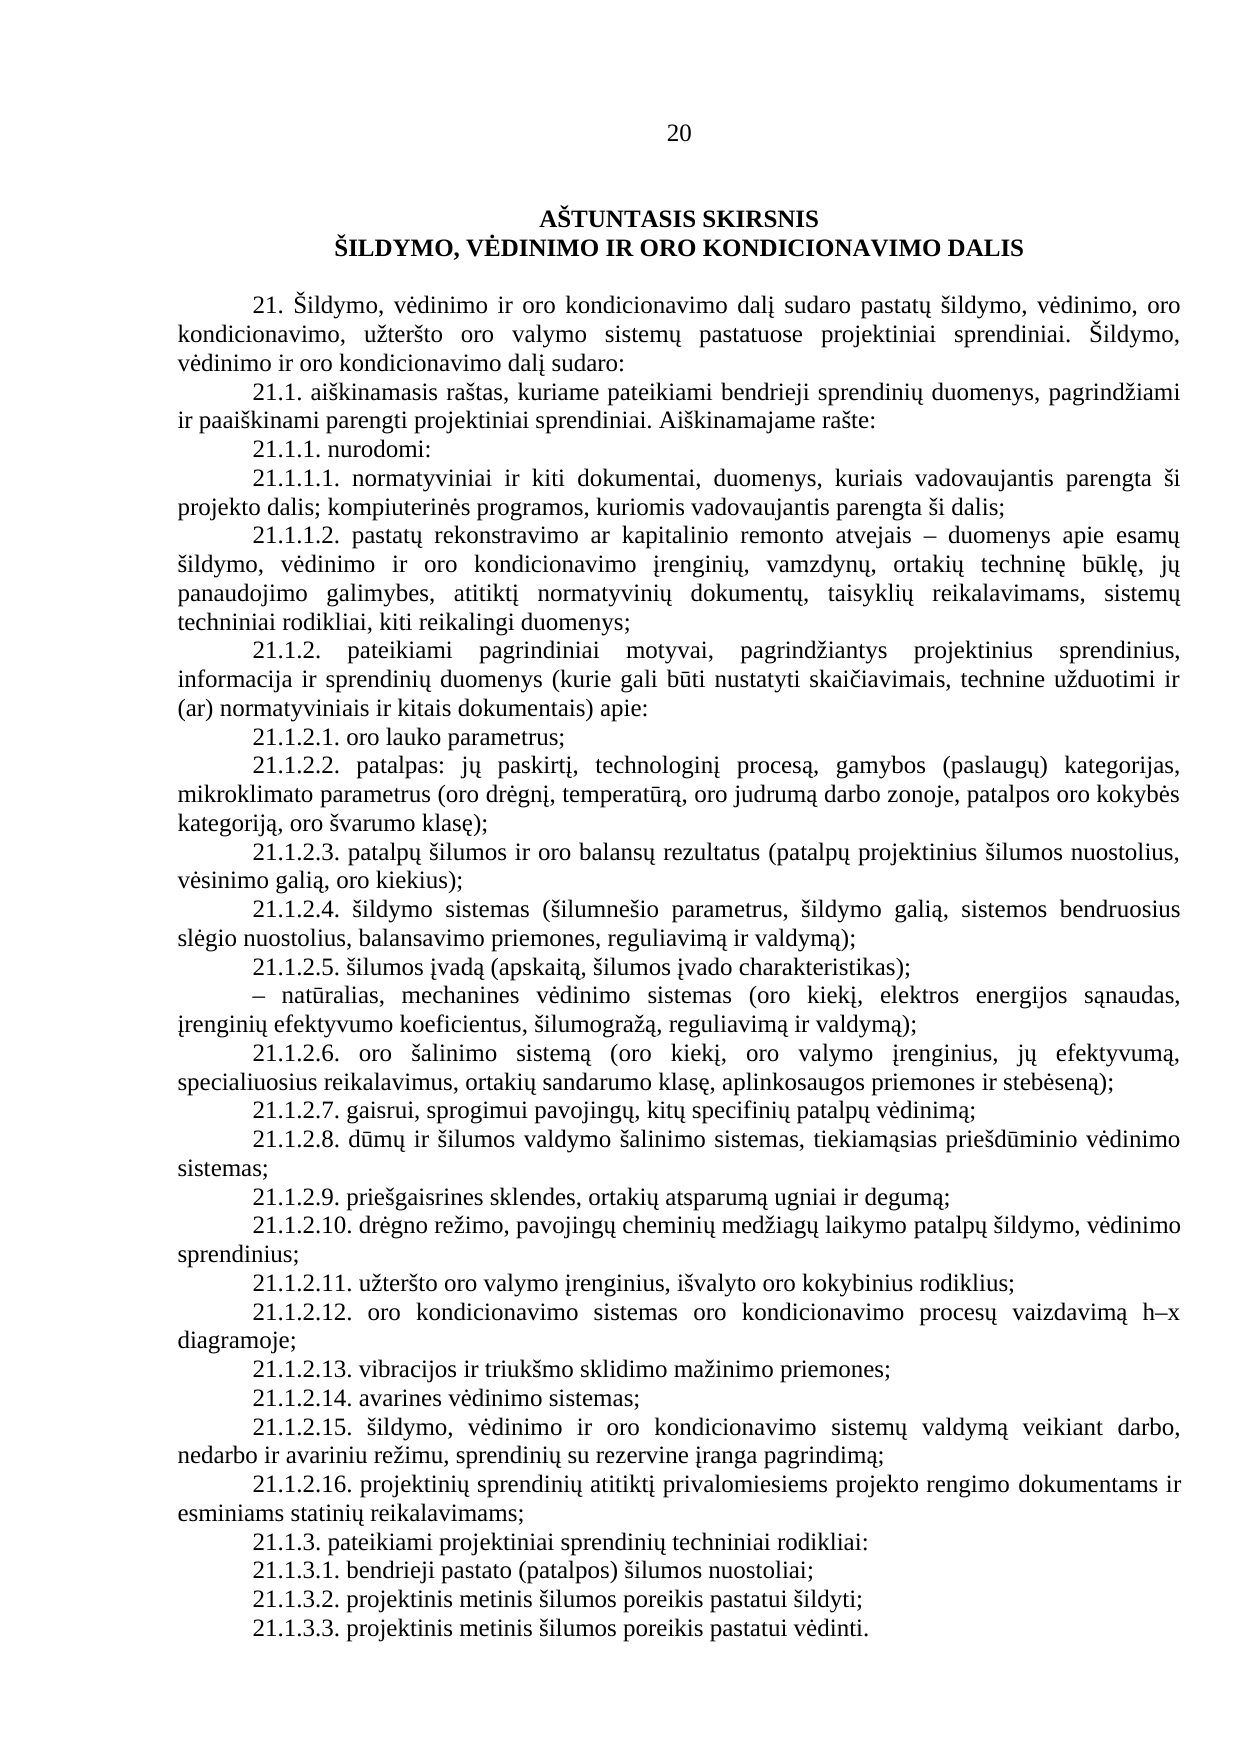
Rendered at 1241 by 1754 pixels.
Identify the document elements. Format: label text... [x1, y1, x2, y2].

text 21.1.3.1. bendrieji pastato (patalpos) šilumos nuostoliai; [177, 1556, 1181, 1584]
text ŠILDYMO, VĖDINIMO IR ORO KONDICIONAVIMO DALIS [177, 233, 1181, 262]
text 21.1.2.12. oro kondicionavimo sistemas oro kondicionavimo procesų vaizdavimą h–x diagramoje; [177, 1297, 1181, 1354]
text 21.1.3.2. projektinis metinis šilumos poreikis pastatui šildyti; [177, 1584, 1181, 1613]
text 21.1.2.4. šildymo sistemas (šilumnešio parametrus, šildymo galią, sistemos bendruosius slėgio nuostolius, balansavimo priemones, reguliavimą ir valdymą); [177, 894, 1181, 952]
text 21.1.2.2. patalpas: jų paskirtį, technologinį procesą, gamybos (paslaugų) kategorijas, mikroklimato parametrus (oro drėgnį, temperatūrą, oro judrumą darbo zonoje, patalpos oro kokybės kategoriją, oro švarumo klasę); [177, 751, 1181, 837]
text 21.1.2.13. vibracijos ir triukšmo sklidimo mažinimo priemones; [177, 1354, 1181, 1383]
text 21.1.2.7. gaisrui, sprogimui pavojingų, kitų specifinių patalpų vėdinimą; [177, 1096, 1181, 1124]
text 21.1. aiškinamasis raštas, kuriame pateikiami bendrieji sprendinių duomenys, pagrindžiami ir paaiškinami parengti projektiniai sprendiniai. Aiškinamajame rašte: [177, 377, 1181, 434]
text AŠTUNTASIS SKIRSNIS [177, 204, 1181, 233]
text 21.1.2.11. užteršto oro valymo įrenginius, išvalyto oro kokybinius rodiklius; [177, 1268, 1181, 1297]
text 21.1.3. pateikiami projektiniai sprendinių techniniai rodikliai: [177, 1527, 1181, 1556]
text 21.1.2.5. šilumos įvadą (apskaitą, šilumos įvado charakteristikas); [177, 952, 1181, 981]
text 21.1.2.16. projektinių sprendinių atitiktį privalomiesiems projekto rengimo dokumentams ir esminiams statinių reikalavimams; [177, 1469, 1181, 1527]
text 21.1.1.2. pastatų rekonstravimo ar kapitalinio remonto atvejais – duomenys apie esamų šildymo, vėdinimo ir oro kondicionavimo įrenginių, vamzdynų, ortakių techninę būklę, jų panaudojimo galimybes, atitiktį normatyvinių dokumentų, taisyklių reikalavimams, sistemų techniniai rodikliai, kiti reikalingi duomenys; [177, 521, 1181, 636]
text 21.1.2. pateikiami pagrindiniai motyvai, pagrindžiantys projektinius sprendinius, informacija ir sprendinių duomenys (kurie gali būti nustatyti skaičiavimais, technine užduotimi ir (ar) normatyviniais ir kitais dokumentais) apie: [177, 636, 1181, 722]
text 21.1.2.3. patalpų šilumos ir oro balansų rezultatus (patalpų projektinius šilumos nuostolius, vėsinimo galią, oro kiekius); [177, 837, 1181, 894]
text 21.1.2.15. šildymo, vėdinimo ir oro kondicionavimo sistemų valdymą veikiant darbo, nedarbo ir avariniu režimu, sprendinių su rezervine įranga pagrindimą; [177, 1412, 1181, 1469]
text 21.1.1. nurodomi: [177, 434, 1181, 463]
text 21.1.3.3. projektinis metinis šilumos poreikis pastatui vėdinti. [177, 1613, 1181, 1642]
text 21.1.2.10. drėgno režimo, pavojingų cheminių medžiagų laikymo patalpų šildymo, vėdinimo sprendinius; [177, 1211, 1181, 1268]
text 21.1.1.1. normatyviniai ir kiti dokumentai, duomenys, kuriais vadovaujantis parengta ši projekto dalis; kompiuterinės programos, kuriomis vadovaujantis parengta ši dalis; [177, 463, 1181, 521]
text 21.1.2.8. dūmų ir šilumos valdymo šalinimo sistemas, tiekiamąsias priešdūminio vėdinimo sistemas; [177, 1124, 1181, 1182]
text 21.1.2.9. priešgaisrines sklendes, ortakių atsparumą ugniai ir degumą; [177, 1182, 1181, 1211]
text 21.1.2.1. oro lauko parametrus; [177, 722, 1181, 751]
text 21.1.2.14. avarines vėdinimo sistemas; [177, 1383, 1181, 1412]
text – natūralias, mechanines vėdinimo sistemas (oro kiekį, elektros energijos sąnaudas, įrenginių efektyvumo koeficientus, šilumogražą, reguliavimą ir valdymą); [177, 981, 1181, 1038]
text 21. Šildymo, vėdinimo ir oro kondicionavimo dalį sudaro pastatų šildymo, vėdinimo, oro kondicionavimo, užteršto oro valymo sistemų pastatuose projektiniai sprendiniai. Šildymo, vėdinimo ir oro kondicionavimo dalį sudaro: [177, 291, 1181, 377]
text 21.1.2.6. oro šalinimo sistemą (oro kiekį, oro valymo įrenginius, jų efektyvumą, specialiuosius reikalavimus, ortakių sandarumo klasę, aplinkosaugos priemones ir stebėseną); [177, 1038, 1181, 1096]
